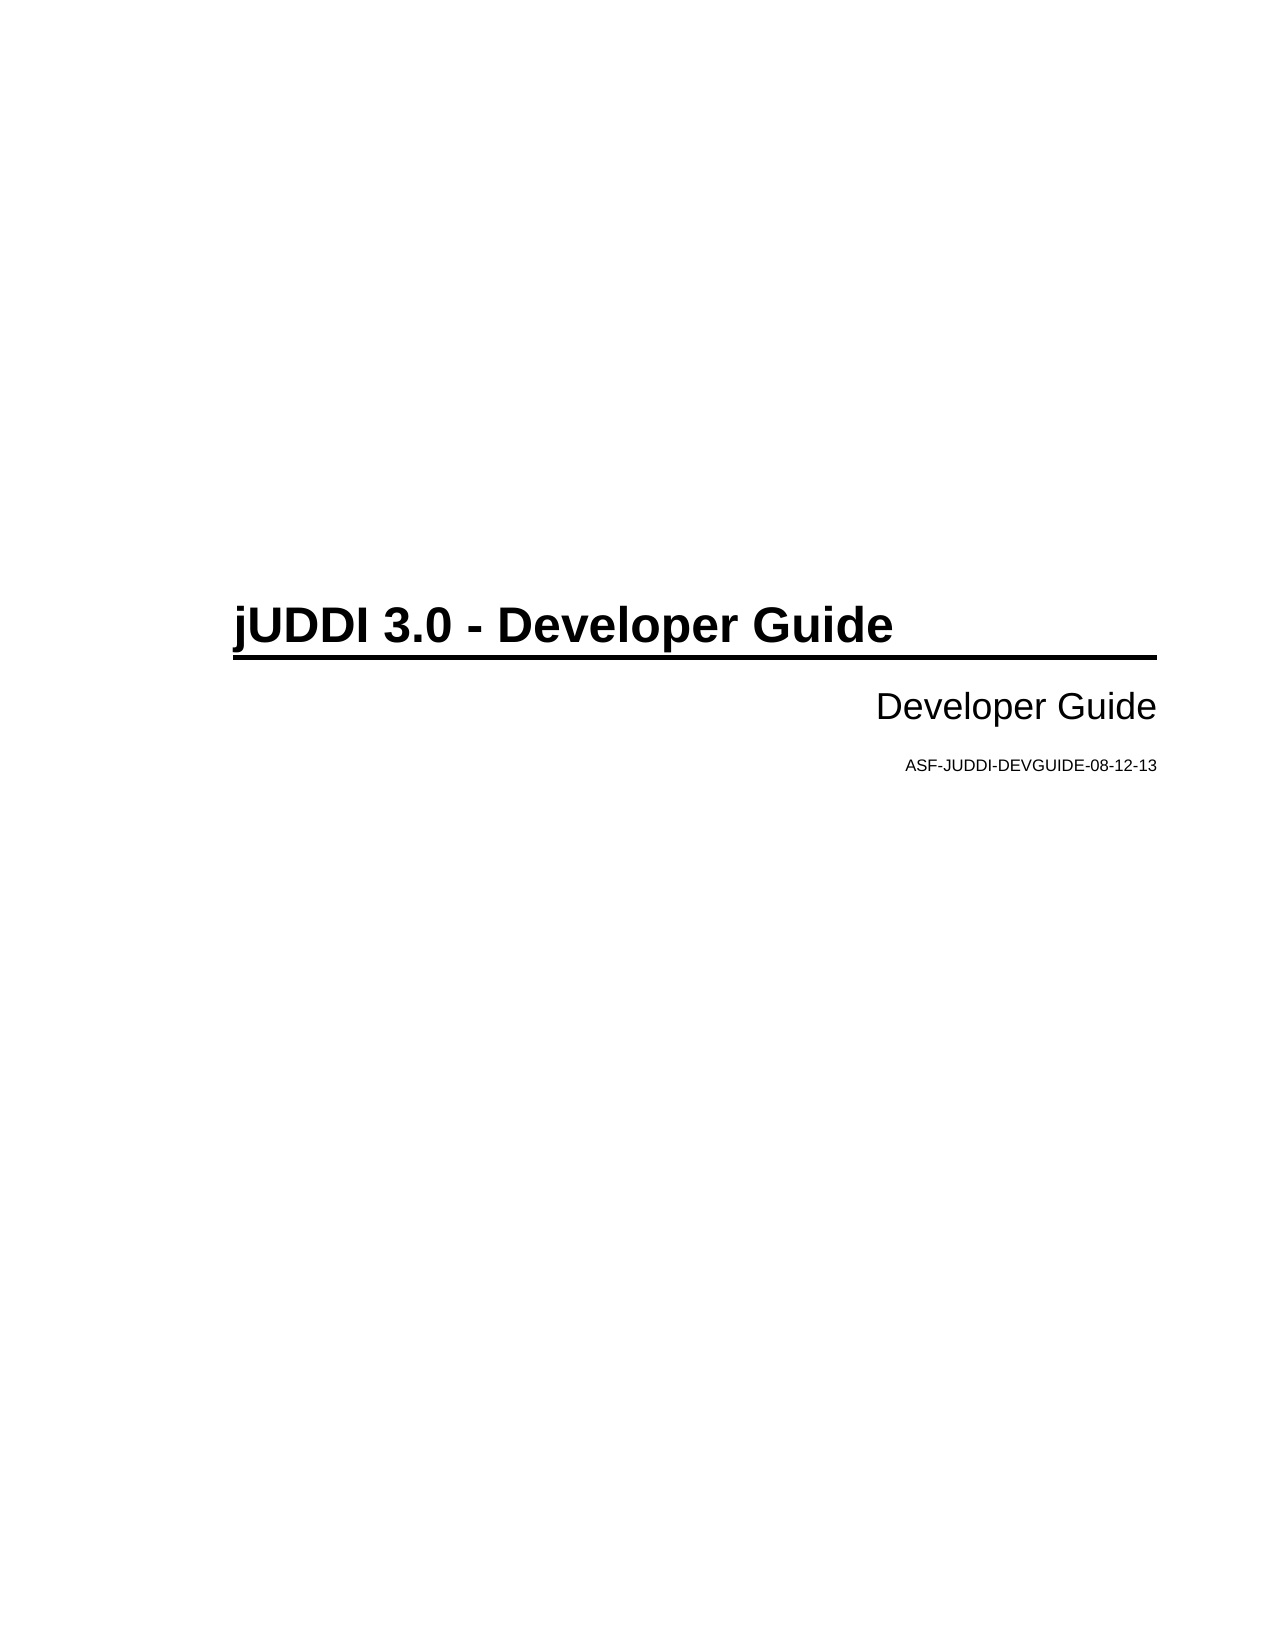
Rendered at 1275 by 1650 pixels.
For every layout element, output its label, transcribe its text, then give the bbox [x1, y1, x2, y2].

title jUDDI 3.0 - Developer Guide [233, 597, 1157, 655]
text ASF-JUDDI-DEVGUIDE-13/12/08 [233, 756, 1157, 775]
subtitle Developer Guide [233, 685, 1157, 727]
